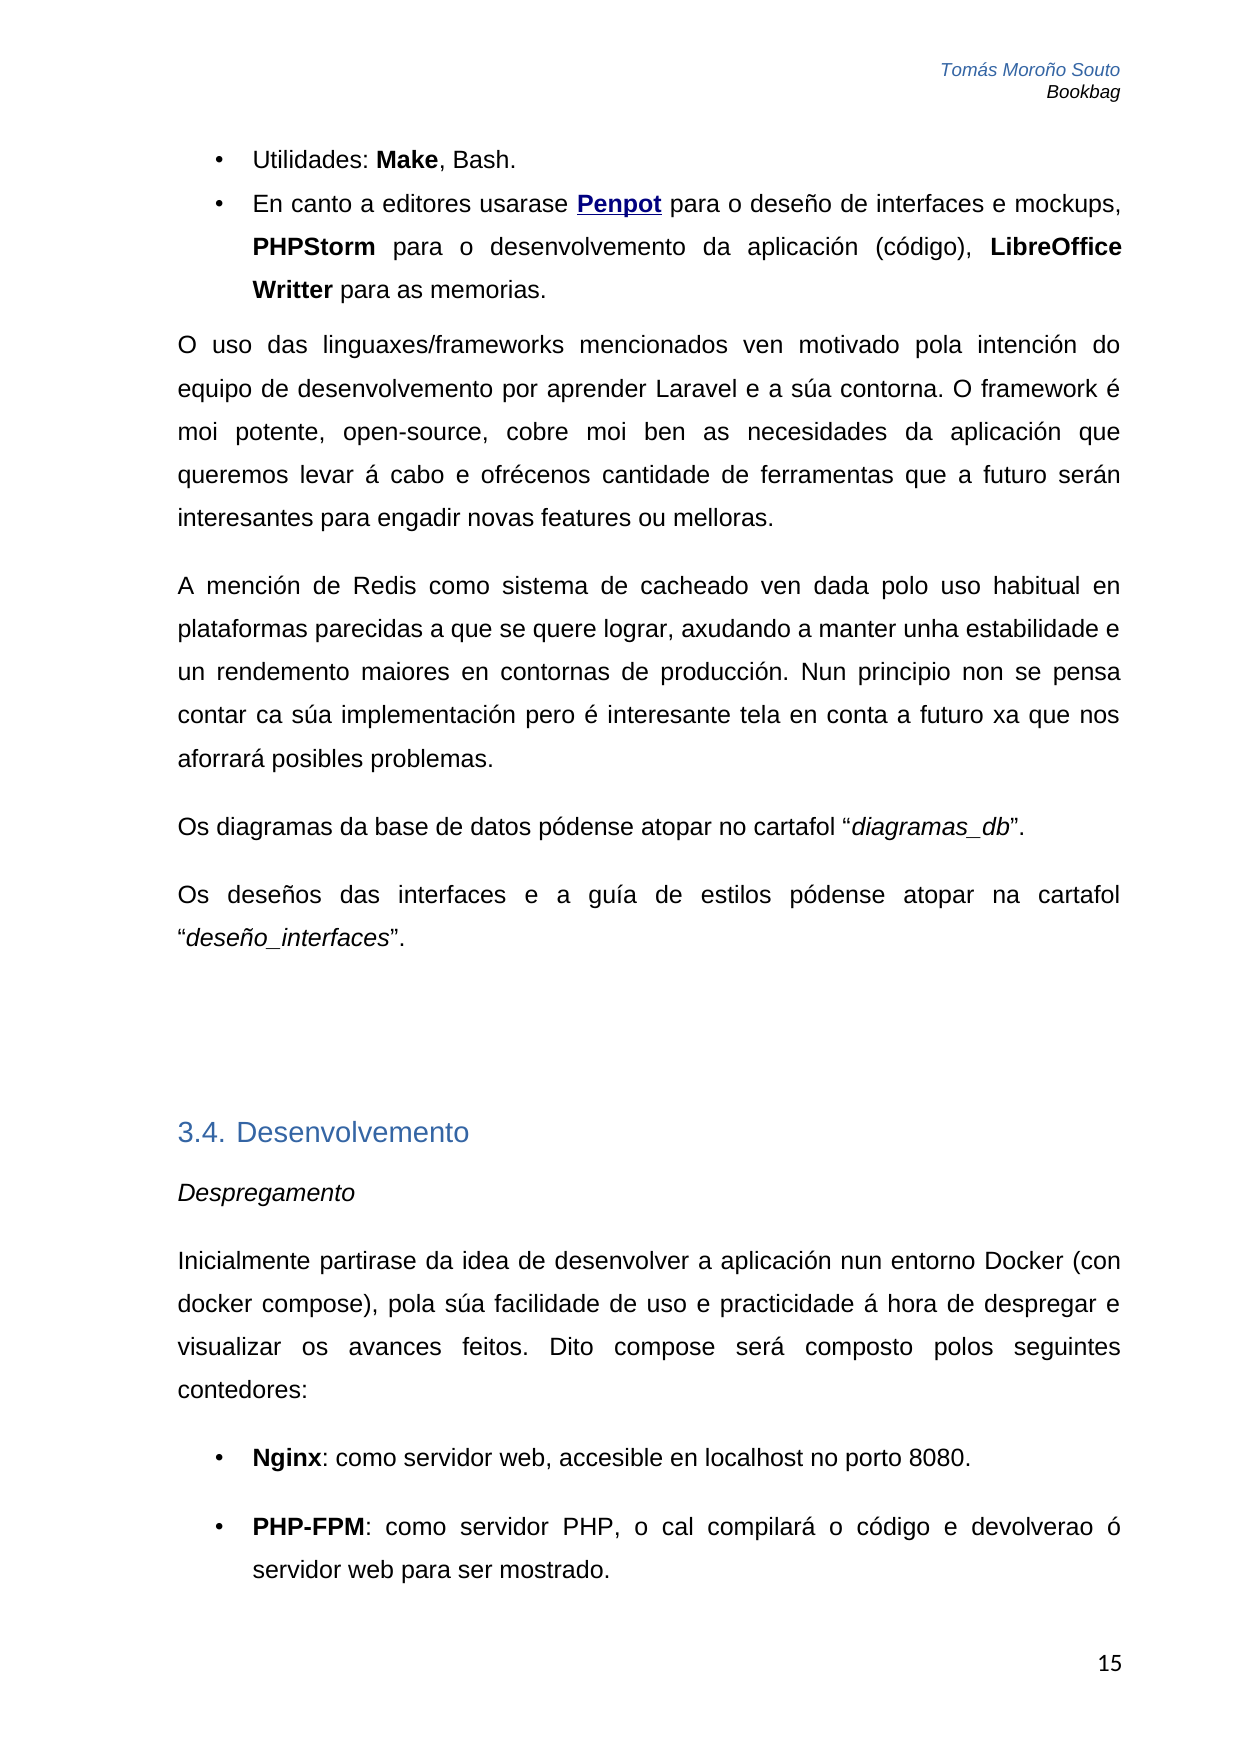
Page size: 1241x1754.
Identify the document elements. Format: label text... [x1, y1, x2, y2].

list PHP-FPM: como servidor PHP, o cal compilará o código e devolverao ó servidor web para ser mostrado. [215, 1512, 1122, 1583]
list Nginx: como servidor web, accesible en localhost no porto 8080. [215, 1443, 1122, 1472]
text A mención de Redis como sistema de cacheado ven dada polo uso habitual en plataformas parecidas a que se quere lograr, axudando a manter unha estabilidade e un rendemento maiores en contornas de producción. Nun principio non se pensa contar ca súa implementación pero é interesante tela en conta a futuro xa que nos aforrará posibles problemas. [177, 571, 1122, 772]
text Inicialmente partirase da idea de desenvolver a aplicación nun entorno Docker (con docker compose), pola súa facilidade de uso e practicidade á hora de despregar e visualizar os avances feitos. Dito compose será composto polos seguintes contedores: [177, 1246, 1122, 1404]
list En canto a editores usarase Penpot para o deseño de interfaces e mockups, PHPStorm para o desenvolvemento da aplicación (código), LibreOffice Writter para as memorias. [215, 188, 1122, 304]
text Os deseños das interfaces e a guía de estilos pódense atopar na cartafol “deseño_interfaces”. [177, 880, 1122, 952]
subtitle Desenvolvemento [177, 1115, 1122, 1148]
list Utilidades: Make, Bash. [215, 145, 1122, 174]
text O uso das linguaxes/frameworks mencionados ven motivado pola intención do equipo de desenvolvemento por aprender Laravel e a súa contorna. O framework é moi potente, open-source, cobre moi ben as necesidades da aplicación que queremos levar á cabo e ofrécenos cantidade de ferramentas que a futuro serán interesantes para engadir novas features ou melloras. [177, 331, 1122, 532]
text Os diagramas da base de datos pódense atopar no cartafol “diagramas_db”. [177, 812, 1122, 841]
text Despregamento [177, 1178, 1122, 1206]
